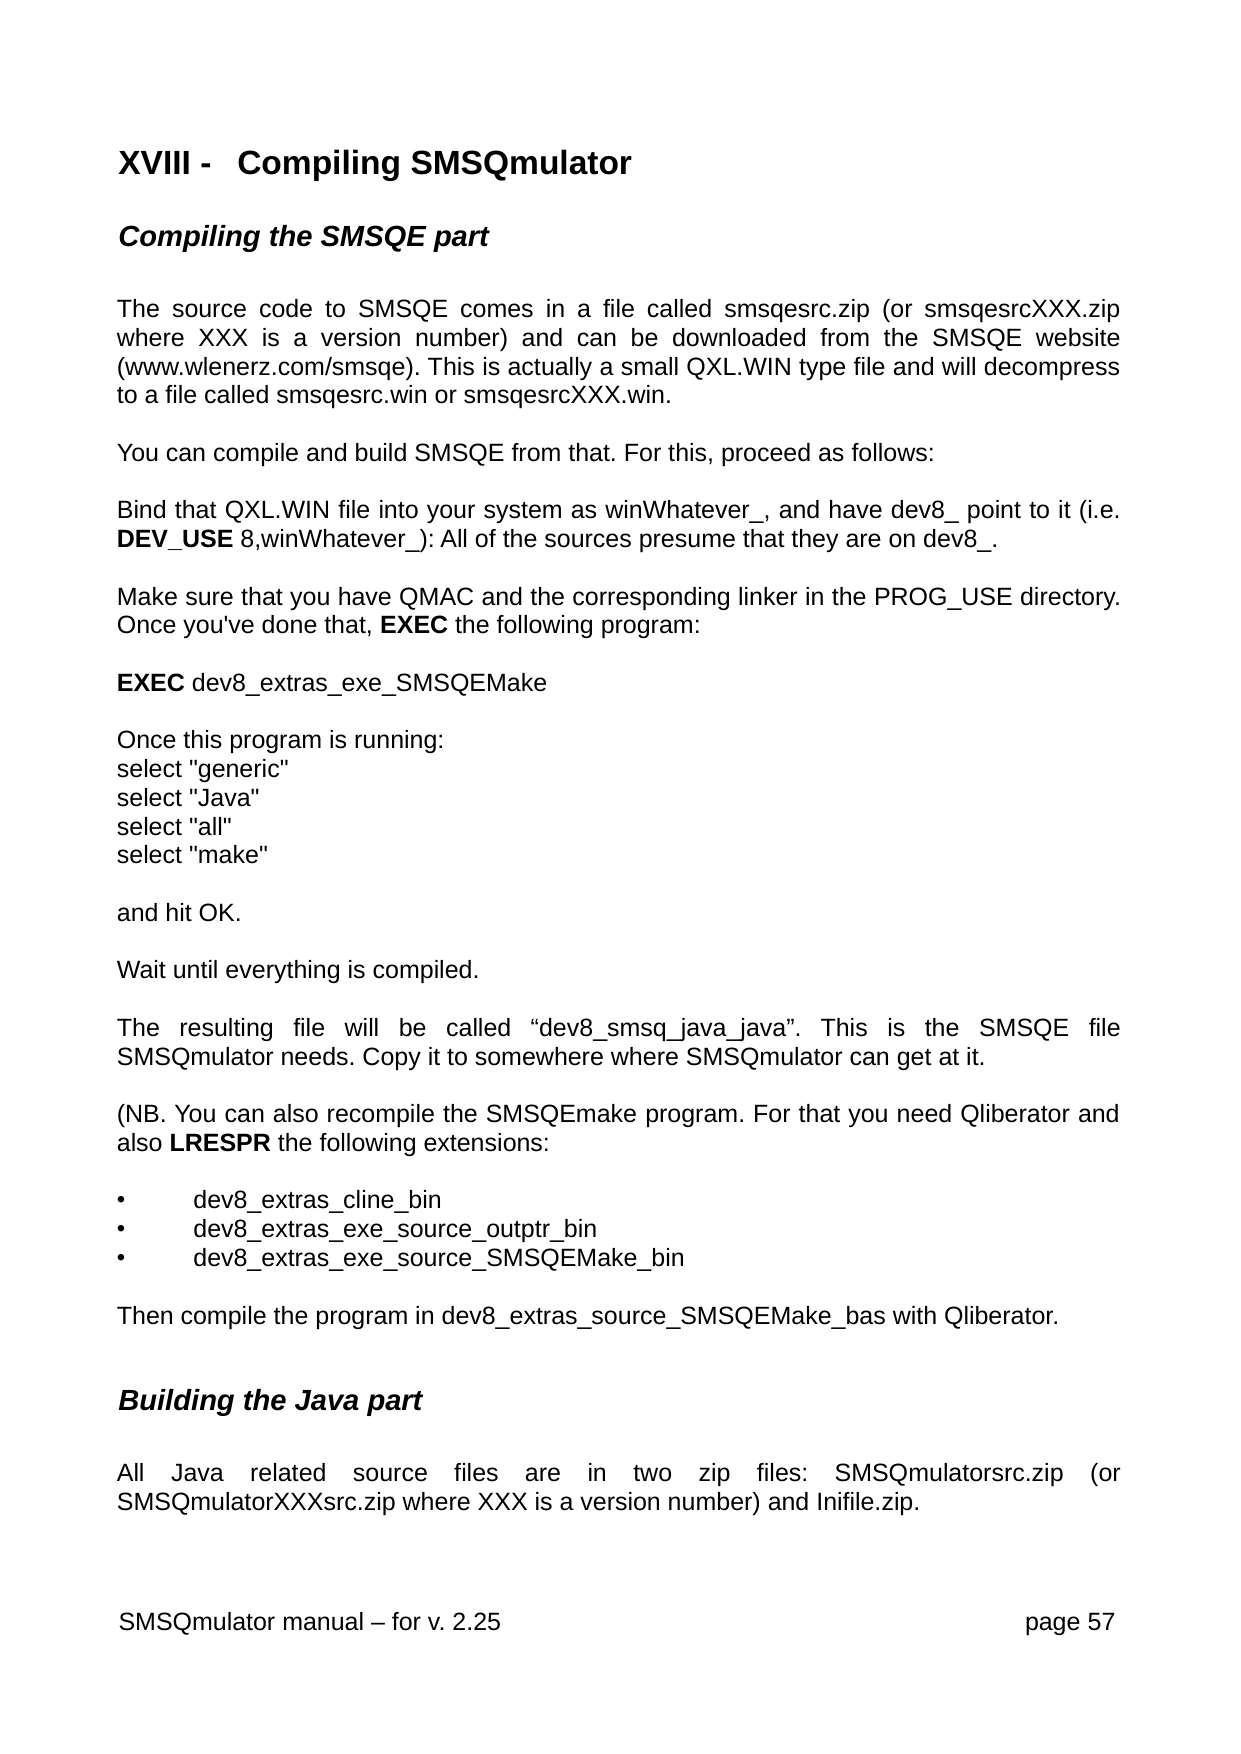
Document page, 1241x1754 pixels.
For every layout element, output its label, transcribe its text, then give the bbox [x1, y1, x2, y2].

subtitle Compiling the SMSQE part [118, 219, 1122, 253]
text The resulting file will be called “dev8_smsq_java_java”. This is the SMSQE file SMSQmulator needs. Copy it to somewhere where SMSQmulator can get at it. [117, 1013, 1122, 1070]
text select "all" [117, 812, 1122, 840]
text Then compile the program in dev8_extras_source_SMSQEMake_bas with Qliberator. [117, 1301, 1122, 1329]
text select "Java" [117, 783, 1122, 812]
list dev8_extras_exe_source_outptr_bin [117, 1214, 1122, 1243]
text and hit OK. [117, 898, 1122, 927]
text You can compile and build SMSQE from that. For this, proceed as follows: [117, 438, 1122, 467]
list dev8_extras_cline_bin [117, 1185, 1122, 1214]
subtitle Compiling SMSQmulator [118, 143, 1122, 182]
text Bind that QXL.WIN file into your system as winWhatever_, and have dev8_ point to it (i.e. DEV_USE 8,winWhatever_): All of the sources presume that they are on dev8_. [117, 495, 1122, 553]
text (NB. You can also recompile the SMSQEmake program. For that you need Qliberator and also LRESPR the following extensions: [117, 1099, 1122, 1157]
text select "make" [117, 840, 1122, 869]
subtitle Building the Java part [118, 1383, 1122, 1417]
text Once this program is running: [117, 725, 1122, 754]
text Wait until everything is compiled. [117, 955, 1122, 984]
text All Java related source files are in two zip files: SMSQmulatorsrc.zip (or SMSQmulatorXXXsrc.zip where XXX is a version number) and Inifile.zip. [117, 1458, 1122, 1515]
list dev8_extras_exe_source_SMSQEMake_bin [117, 1243, 1122, 1272]
text EXEC dev8_extras_exe_SMSQEMake [117, 668, 1122, 697]
text Make sure that you have QMAC and the corresponding linker in the PROG_USE directory. Once you've done that, EXEC the following program: [117, 582, 1122, 639]
text select "generic" [117, 754, 1122, 783]
text The source code to SMSQE comes in a file called smsqesrc.zip (or smsqesrcXXX.zip where XXX is a version number) and can be downloaded from the SMSQE website (www.wlenerz.com/smsqe). This is actually a small QXL.WIN type file and will decompress to a file called smsqesrc.win or smsqesrcXXX.win. [117, 294, 1122, 409]
